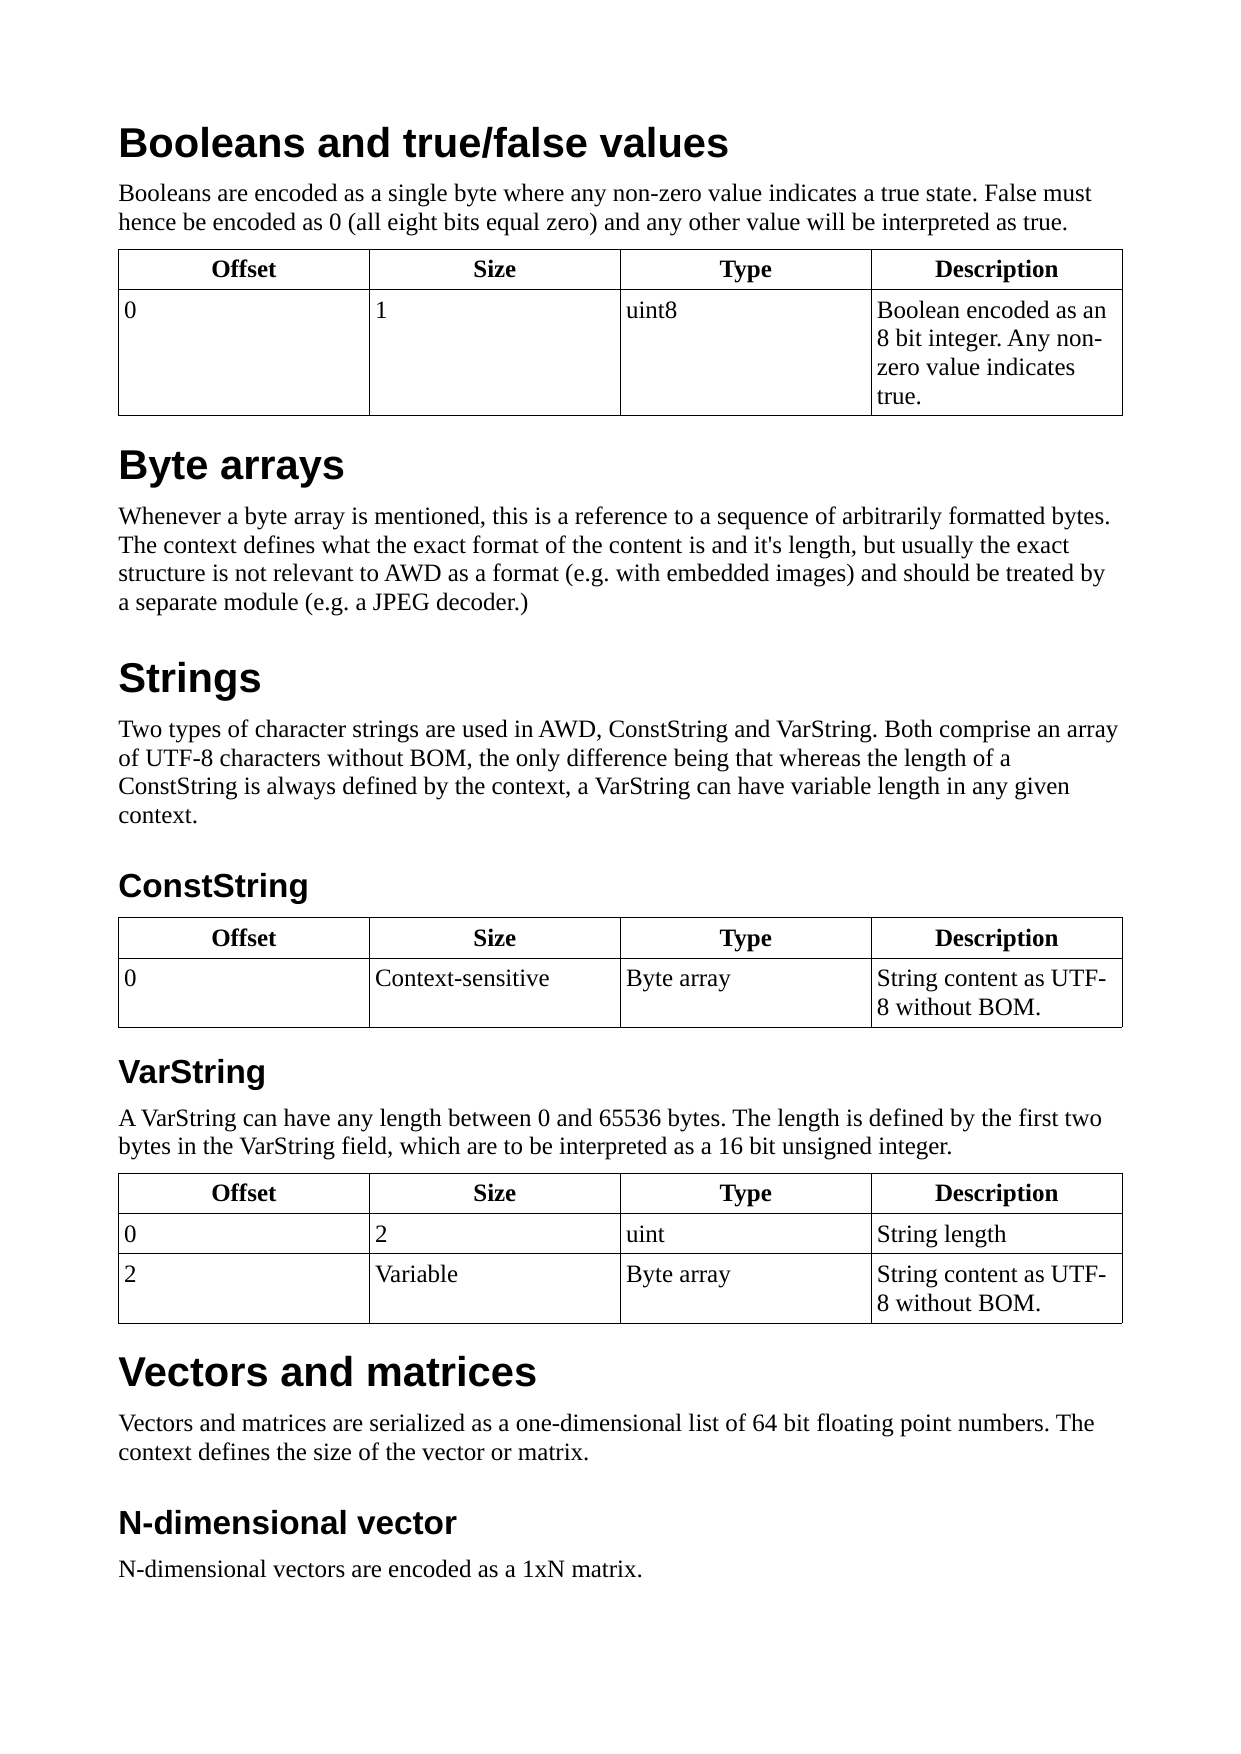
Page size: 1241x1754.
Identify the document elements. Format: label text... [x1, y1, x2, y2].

table_cell Boolean encoded as an 8 bit integer. Any non-zero value indicates true. [872, 290, 1122, 415]
table_header Description [872, 1174, 1122, 1213]
table_cell 0 [119, 959, 369, 1027]
text A VarString can have any length between 0 and 65536 bytes. The length is defined by the first two bytes in the VarString field, which are to be interpreted as a 16 bit unsigned integer. [118, 1103, 1122, 1160]
subtitle Booleans and true/false values [118, 118, 1122, 166]
table_cell Byte array [621, 959, 871, 1027]
table_cell uint8 [621, 290, 871, 415]
table_header Offset [119, 918, 369, 958]
subtitle N-dimensional vector [118, 1503, 1122, 1541]
table_cell 2 [370, 1214, 620, 1253]
table_header Offset [119, 250, 369, 289]
table_cell String content as UTF-8 without BOM. [872, 959, 1122, 1027]
subtitle ConstString [118, 866, 1122, 905]
table_header Size [370, 1174, 620, 1213]
table_cell Byte array [621, 1254, 871, 1322]
table_cell uint [621, 1214, 871, 1253]
subtitle Vectors and matrices [118, 1347, 1122, 1395]
table_header Size [370, 918, 620, 958]
text Vectors and matrices are serialized as a one-dimensional list of 64 bit floating point numbers. The context defines the size of the vector or matrix. [118, 1408, 1122, 1465]
table_cell 2 [119, 1254, 369, 1322]
text Whenever a byte array is mentioned, this is a reference to a sequence of arbitrarily formatted bytes. The context defines what the exact format of the content is and it's length, but usually the exact structure is not relevant to AWD as a format (e.g. with embedded images) and should be treated by a separate module (e.g. a JPEG decoder.) [118, 501, 1122, 616]
table_header Type [621, 918, 871, 958]
table_cell Context-sensitive [370, 959, 620, 1027]
text Two types of character strings are used in AWD, ConstString and VarString. Both comprise an array of UTF-8 characters without BOM, the only difference being that whereas the length of a ConstString is always defined by the context, a VarString can have variable length in any given context. [118, 714, 1122, 829]
subtitle Byte arrays [118, 441, 1122, 488]
table_cell 0 [119, 290, 369, 415]
text Booleans are encoded as a single byte where any non-zero value indicates a true state. False must hence be encoded as 0 (all eight bits equal zero) and any other value will be interpreted as true. [118, 178, 1122, 236]
table_header Size [370, 250, 620, 289]
table_cell 1 [370, 290, 620, 415]
table_header Description [872, 250, 1122, 289]
table_cell String length [872, 1214, 1122, 1253]
table_cell Variable [370, 1254, 620, 1322]
table_header Offset [119, 1174, 369, 1213]
table_header Description [872, 918, 1122, 958]
subtitle VarString [118, 1052, 1122, 1090]
subtitle Strings [118, 653, 1122, 701]
table_cell 0 [119, 1214, 369, 1253]
table_header Type [621, 250, 871, 289]
text N-dimensional vectors are encoded as a 1xN matrix. [118, 1554, 1122, 1583]
table_cell String content as UTF-8 without BOM. [872, 1254, 1122, 1322]
table_header Type [621, 1174, 871, 1213]
